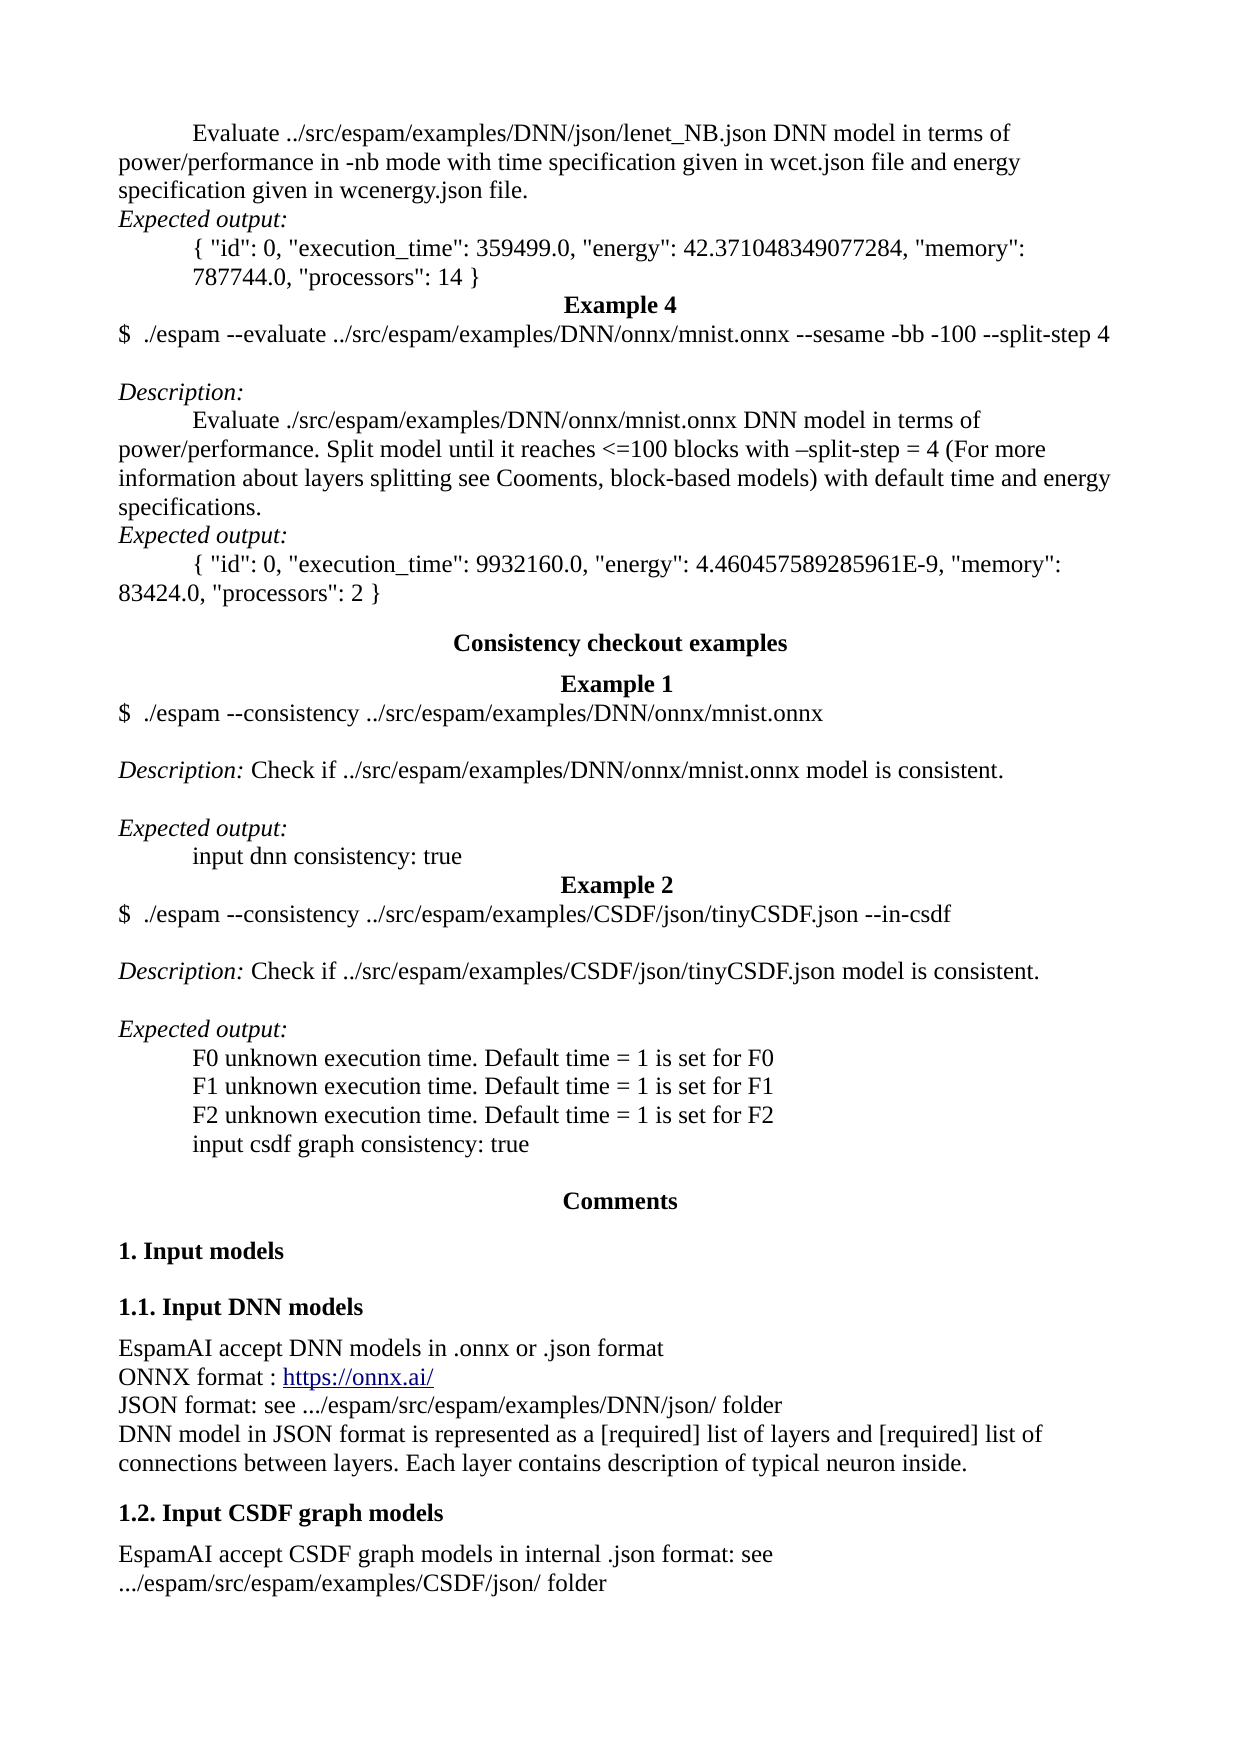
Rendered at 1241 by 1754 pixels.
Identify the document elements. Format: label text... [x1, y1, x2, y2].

text F0 unknown execution time. Default time = 1 is set for F0 [118, 1043, 1122, 1071]
text input csdf graph consistency: true [118, 1129, 1122, 1158]
text Expected output: [118, 813, 1122, 841]
text { "id": 0, "execution_time": 9932160.0, "energy": 4.460457589285961E-9, "memory": 83424.0, "processors": 2 } [118, 549, 1122, 607]
text Example 2 [118, 870, 1122, 899]
text EspamAI accept DNN models in .onnx or .json format [118, 1333, 1122, 1362]
text input dnn consistency: true [118, 841, 1122, 870]
text $ ./espam --consistency ../src/espam/examples/DNN/onnx/mnist.onnx [118, 698, 1122, 726]
subtitle 1.1. Input DNN models [118, 1292, 1122, 1321]
text Example 1 [118, 669, 1122, 698]
text Description: [118, 377, 1122, 406]
text Expected output: [118, 204, 1122, 233]
text Expected output: [118, 521, 1122, 549]
subtitle 1. Input models [118, 1236, 1122, 1265]
text $ ./espam --evaluate ../src/espam/examples/DNN/onnx/mnist.onnx --sesame -bb -100 --split-step 4 [118, 319, 1122, 348]
text F1 unknown execution time. Default time = 1 is set for F1 [118, 1071, 1122, 1100]
text Expected output: [118, 1014, 1122, 1043]
text ONNX format : https://onnx.ai/ [118, 1362, 1122, 1391]
text JSON format: see .../espam/src/espam/examples/DNN/json/ folder [118, 1391, 1122, 1419]
text $ ./espam --consistency ../src/espam/examples/CSDF/json/tinyCSDF.json --in-csdf [118, 899, 1122, 928]
subtitle 1.2. Input CSDF graph models [118, 1498, 1122, 1526]
text Evaluate ./src/espam/examples/DNN/onnx/mnist.onnx DNN model in terms of power/performance. Split model until it reaches <=100 blocks with –split-step = 4 (For more information about layers splitting see Cooments, block-based models) with default time and energy specifications. [118, 406, 1122, 521]
text EspamAI accept CSDF graph models in internal .json format: see .../espam/src/espam/examples/CSDF/json/ folder [118, 1539, 1122, 1596]
text Comments [118, 1186, 1122, 1215]
text { "id": 0, "execution_time": 359499.0, "energy": 42.371048349077284, "memory": 787744.0, "processors": 14 } [118, 233, 1122, 291]
text Example 4 [118, 291, 1122, 319]
text Description: Check if ../src/espam/examples/DNN/onnx/mnist.onnx model is consistent. [118, 755, 1122, 784]
subtitle Consistency checkout examples [118, 628, 1122, 656]
text F2 unknown execution time. Default time = 1 is set for F2 [118, 1100, 1122, 1129]
text DNN model in JSON format is represented as a [required] list of layers and [required] list of connections between layers. Each layer contains description of typical neuron inside. [118, 1419, 1122, 1477]
text Description: Check if ../src/espam/examples/CSDF/json/tinyCSDF.json model is consistent. [118, 956, 1122, 985]
text Evaluate ../src/espam/examples/DNN/json/lenet_NB.json DNN model in terms of power/performance in -nb mode with time specification given in wcet.json file and energy specification given in wcenergy.json file. [118, 118, 1122, 204]
